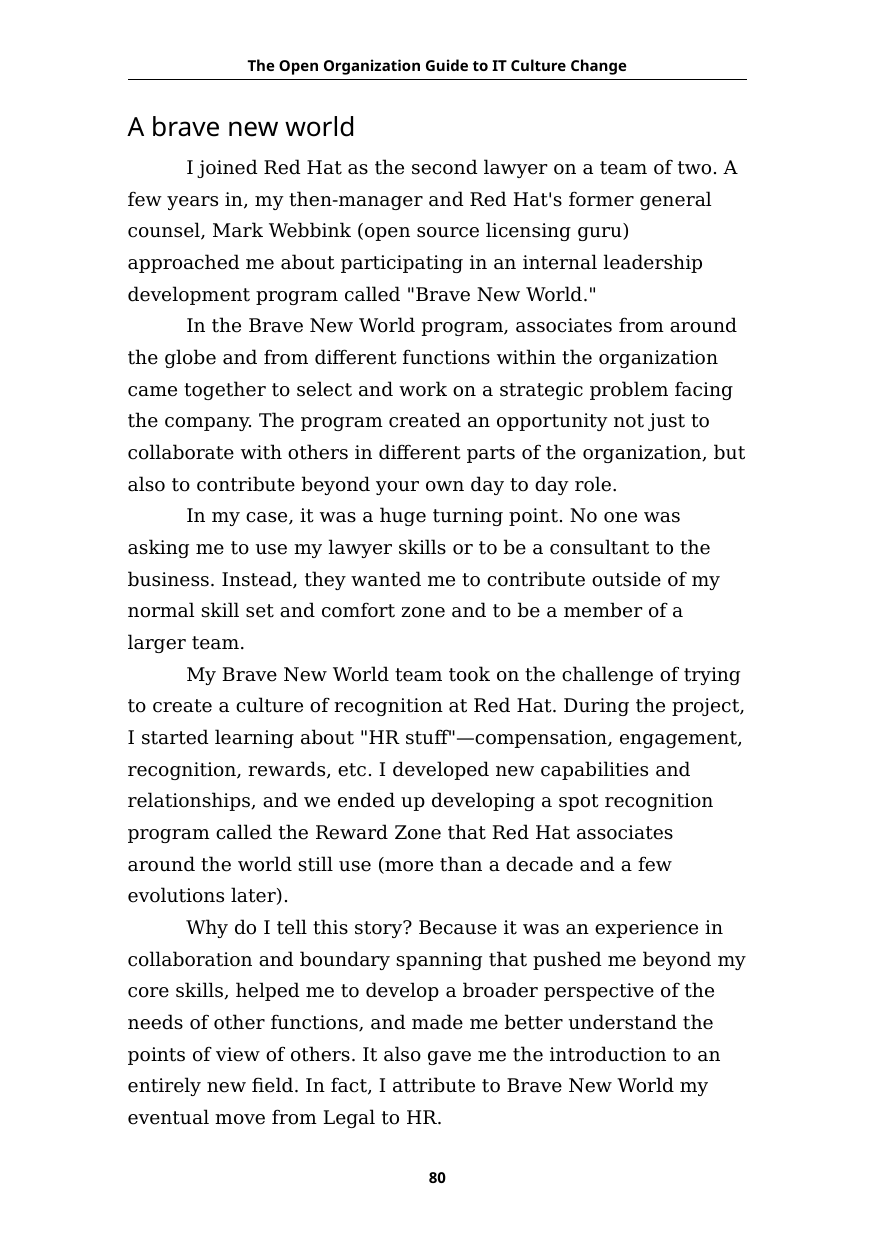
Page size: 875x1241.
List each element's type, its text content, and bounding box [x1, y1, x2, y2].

text My Brave New World team took on the challenge of trying to create a culture of recognition at Red Hat. During the project, I started learning about "HR stuff"—compensation, engagement, recognition, rewards, etc. I developed new capabilities and relationships, and we ended up developing a spot recognition program called the Reward Zone that Red Hat associates around the world still use (more than a decade and a few evolutions later). [127, 664, 747, 907]
subtitle A brave new world [127, 109, 747, 144]
text Why do I tell this story? Because it was an experience in collaboration and boundary spanning that pushed me beyond my core skills, helped me to develop a broader perspective of the needs of other functions, and made me better understand the points of view of others. It also gave me the introduction to an entirely new field. In fact, I attribute to Brave New World my eventual move from Legal to HR. [127, 917, 747, 1129]
text In my case, it was a huge turning point. No one was asking me to use my lawyer skills or to be a consultant to the business. Instead, they wanted me to contribute outside of my normal skill set and comfort zone and to be a member of a larger team. [127, 505, 747, 654]
text In the Brave New World program, associates from around the globe and from different functions within the organization came together to select and work on a strategic problem facing the company. The program created an opportunity not just to collaborate with others in different parts of the organization, but also to contribute beyond your own day to day role. [127, 315, 747, 496]
text I joined Red Hat as the second lawyer on a team of two. A few years in, my then-manager and Red Hat's former general counsel, Mark Webbink (open source licensing guru) approached me about participating in an internal leadership development program called "Brave New World." [127, 157, 747, 306]
